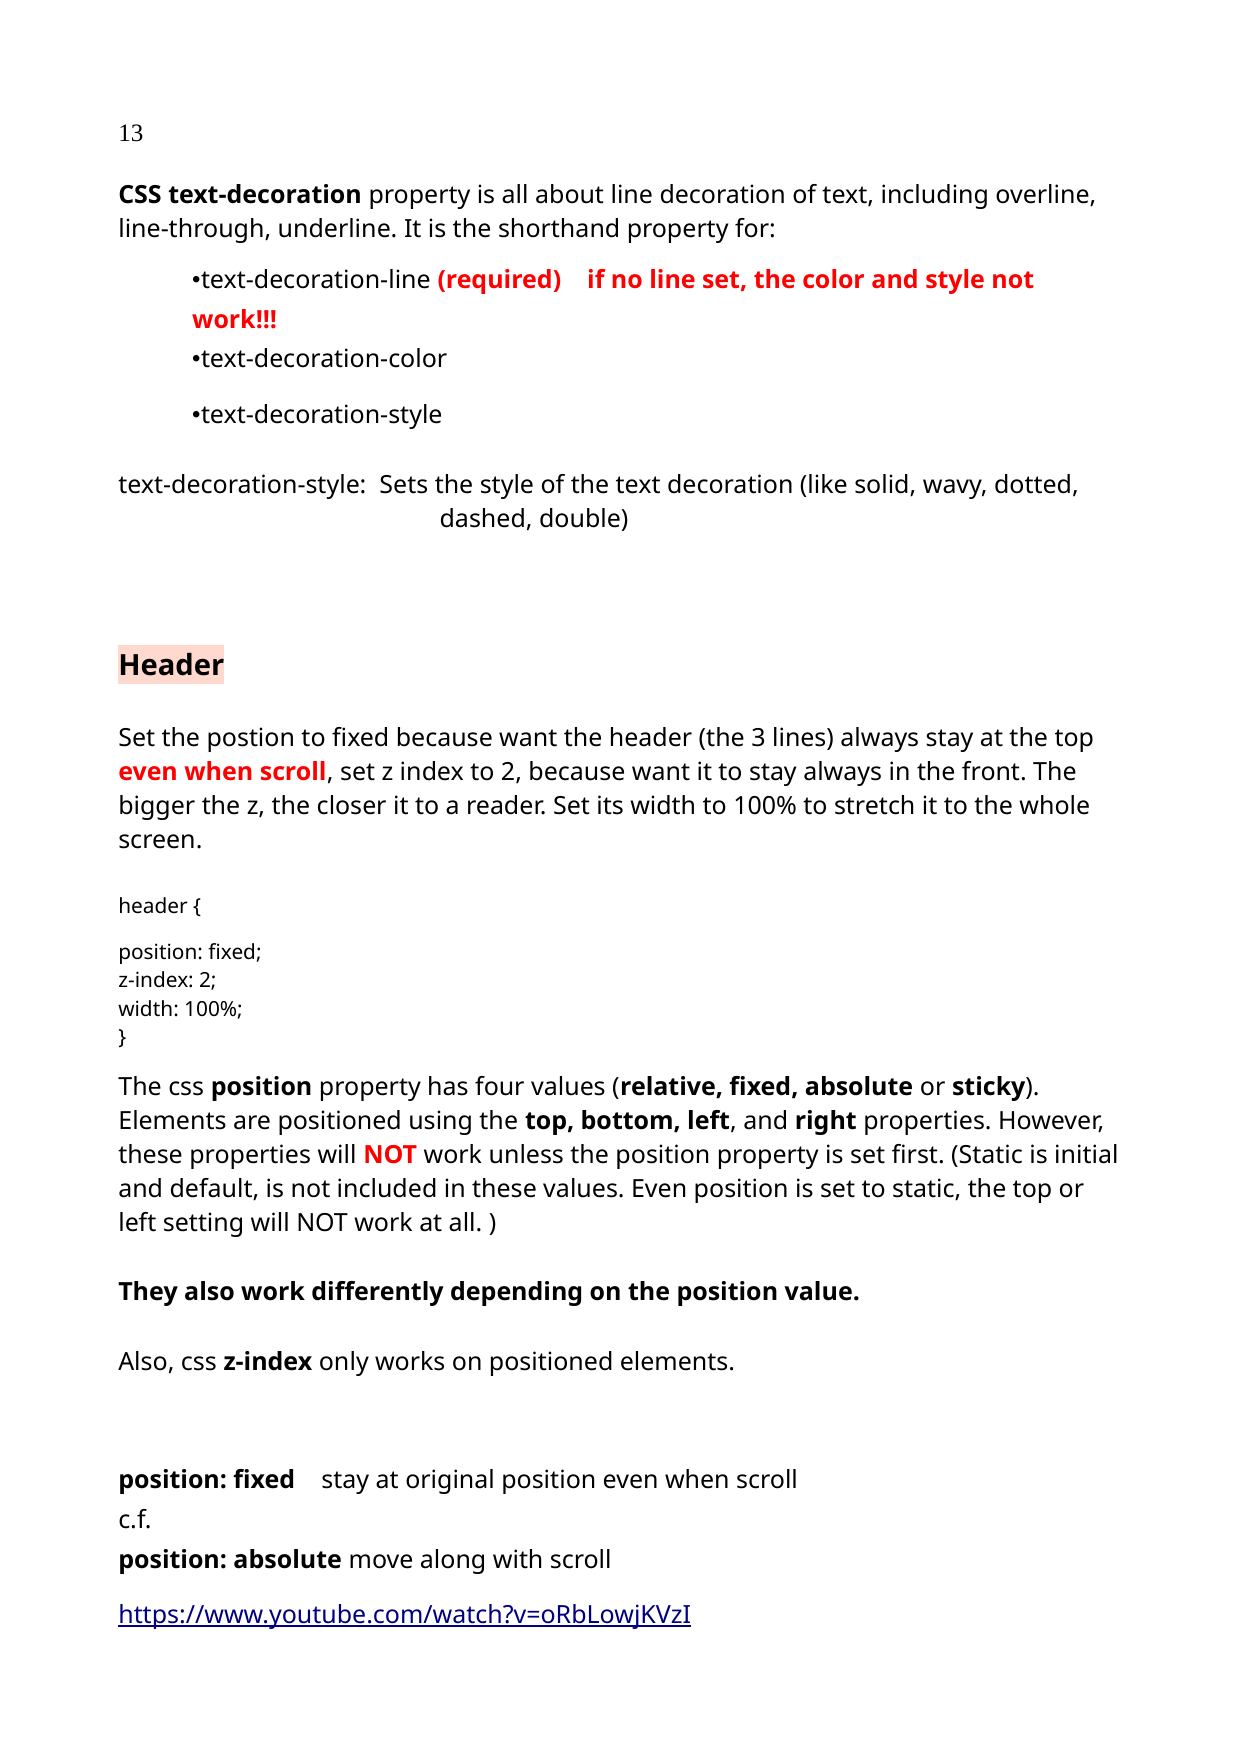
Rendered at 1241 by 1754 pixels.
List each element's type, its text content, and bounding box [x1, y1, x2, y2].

text c.f. [118, 1502, 1122, 1536]
text Also, css z-index only works on positioned elements. [118, 1343, 1122, 1377]
text They also work differently depending on the position value. [118, 1274, 1122, 1308]
text The css position property has four values (relative, fixed, absolute or sticky). Elements are positioned using the top, bottom, left, and right properties. However, these properties will NOT work unless the position property is set first. (Static is initial and default, is not included in these values. Even position is set to static, the top or left setting will NOT work at all. ) [118, 1068, 1122, 1239]
list text-decoration-line (required) if no line set, the color and style not work!!! [118, 262, 1122, 335]
list text-decoration-style [118, 397, 1122, 431]
text position: absolute move along with scroll [118, 1542, 1122, 1576]
list text-decoration-color [118, 340, 1122, 374]
text header { [118, 891, 1122, 919]
text text-decoration-style: Sets the style of the text decoration (like solid, wavy, dotted, dashed, double) [118, 466, 1122, 534]
text width: 100%; [118, 994, 1122, 1022]
text https://www.youtube.com/watch?v=oRbLowjKVzI [118, 1596, 1122, 1631]
text Header [118, 645, 1122, 684]
text } [118, 1022, 1122, 1051]
text position: fixed stay at original position even when scroll [118, 1462, 1122, 1496]
text z-index: 2; [118, 966, 1122, 994]
subtitle CSS text-decoration property is all about line decoration of text, including overline, line-through, underline. It is the shorthand property for: [118, 176, 1122, 244]
text position: fixed; [118, 937, 1122, 966]
text Set the postion to fixed because want the header (the 3 lines) always stay at the top even when scroll, set z index to 2, because want it to stay always in the front. The bigger the z, the closer it to a reader. Set its width to 100% to stretch it to the whole screen. [118, 719, 1122, 856]
